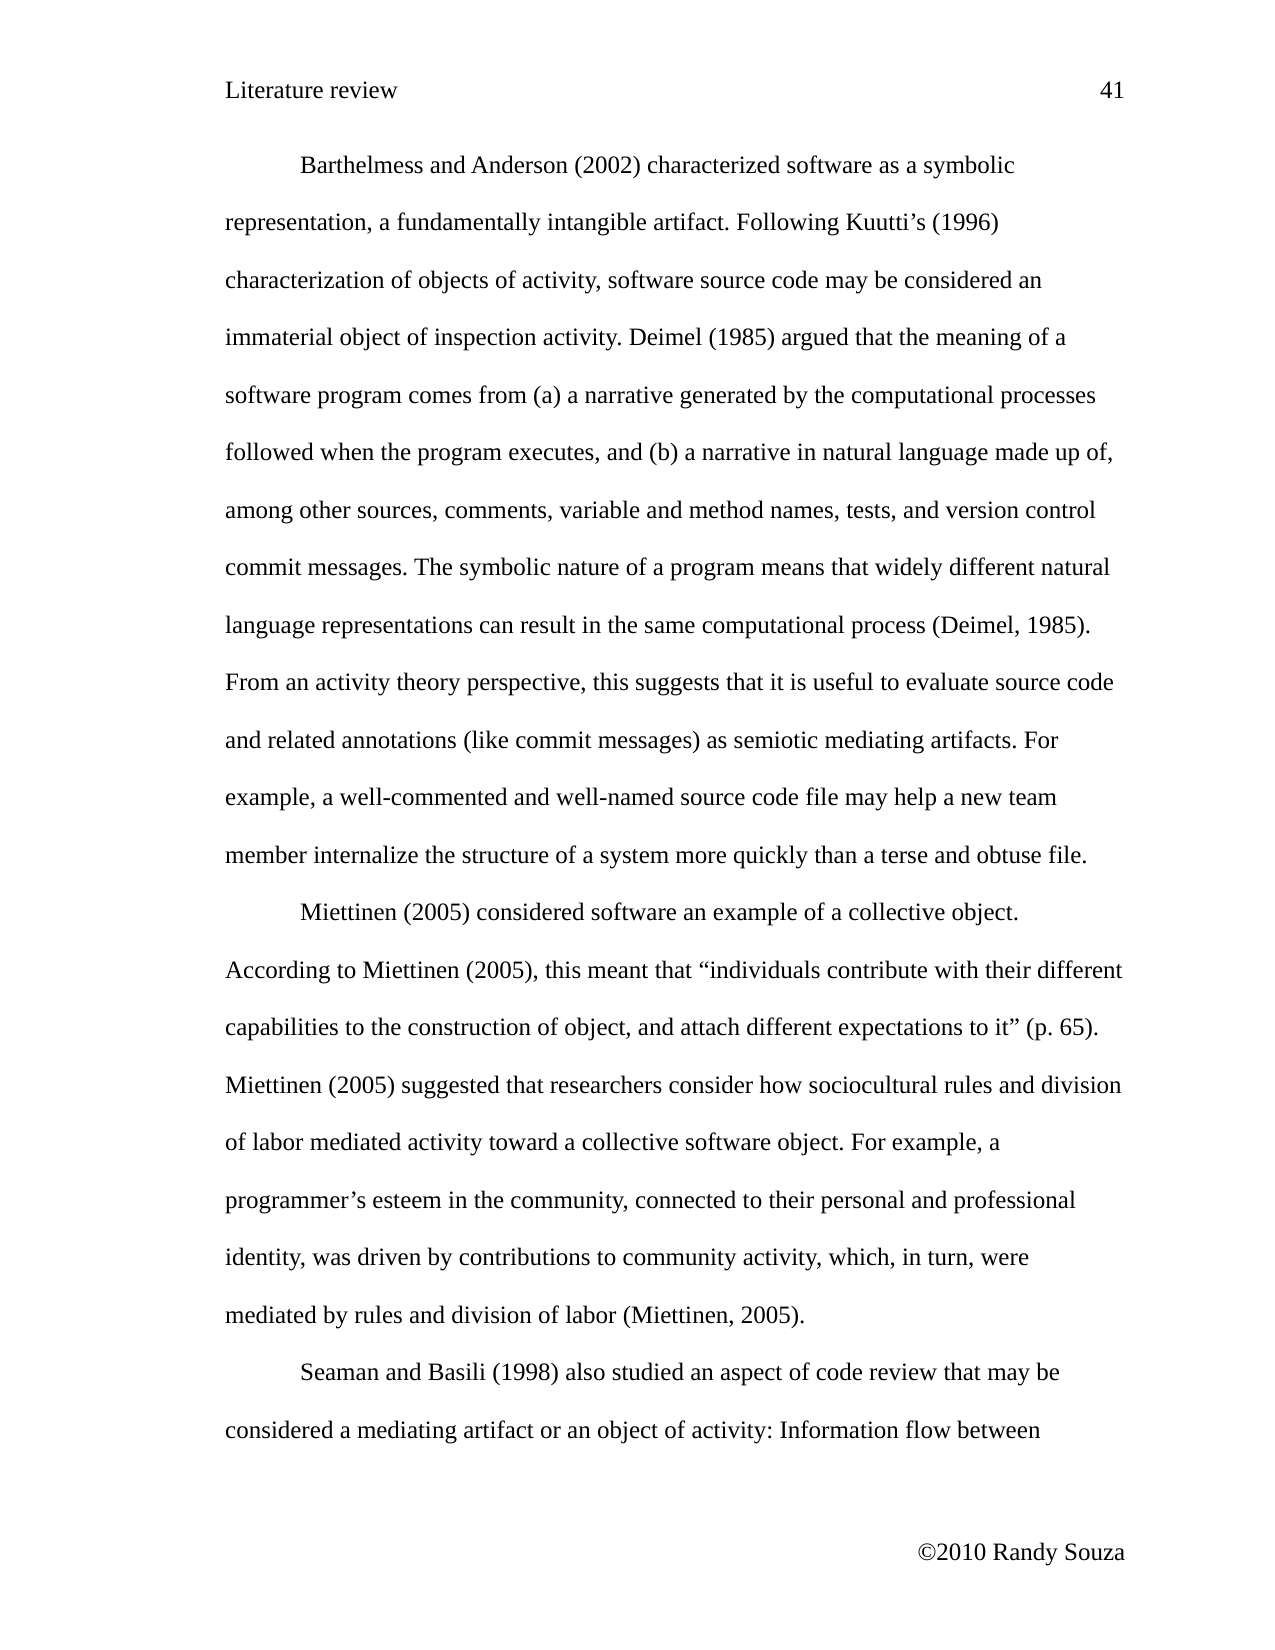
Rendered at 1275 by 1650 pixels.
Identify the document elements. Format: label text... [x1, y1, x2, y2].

text Miettinen (2005) considered software an example of a collective object. According to Miettinen (2005), this meant that “individuals contribute with their different capabilities to the construction of object, and attach different expectations to it” (p. 65). Miettinen (2005) suggested that researchers consider how sociocultural rules and division of labor mediated activity toward a collective software object. For example, a programmer’s esteem in the community, connected to their personal and professional identity, was driven by contributions to community activity, which, in turn, were mediated by rules and division of labor (Miettinen, 2005). [225, 897, 1125, 1329]
text Barthelmess and Anderson (2002) characterized software as a symbolic representation, a fundamentally intangible artifact. Following Kuutti’s (1996) characterization of objects of activity, software source code may be considered an immaterial object of inspection activity. Deimel (1985) argued that the meaning of a software program comes from (a) a narrative generated by the computational processes followed when the program executes, and (b) a narrative in natural language made up of, among other sources, comments, variable and method names, tests, and version control commit messages. The symbolic nature of a program means that widely different natural language representations can result in the same computational process (Deimel, 1985). From an activity theory perspective, this suggests that it is useful to evaluate source code and related annotations (like commit messages) as semiotic mediating artifacts. For example, a well-commented and well-named source code file may help a new team member internalize the structure of a system more quickly than a terse and obtuse file. [225, 150, 1125, 869]
text Seaman and Basili (1998) also studied an aspect of code review that may be considered a mediating artifact or an object of activity: Information flow between [225, 1357, 1125, 1444]
